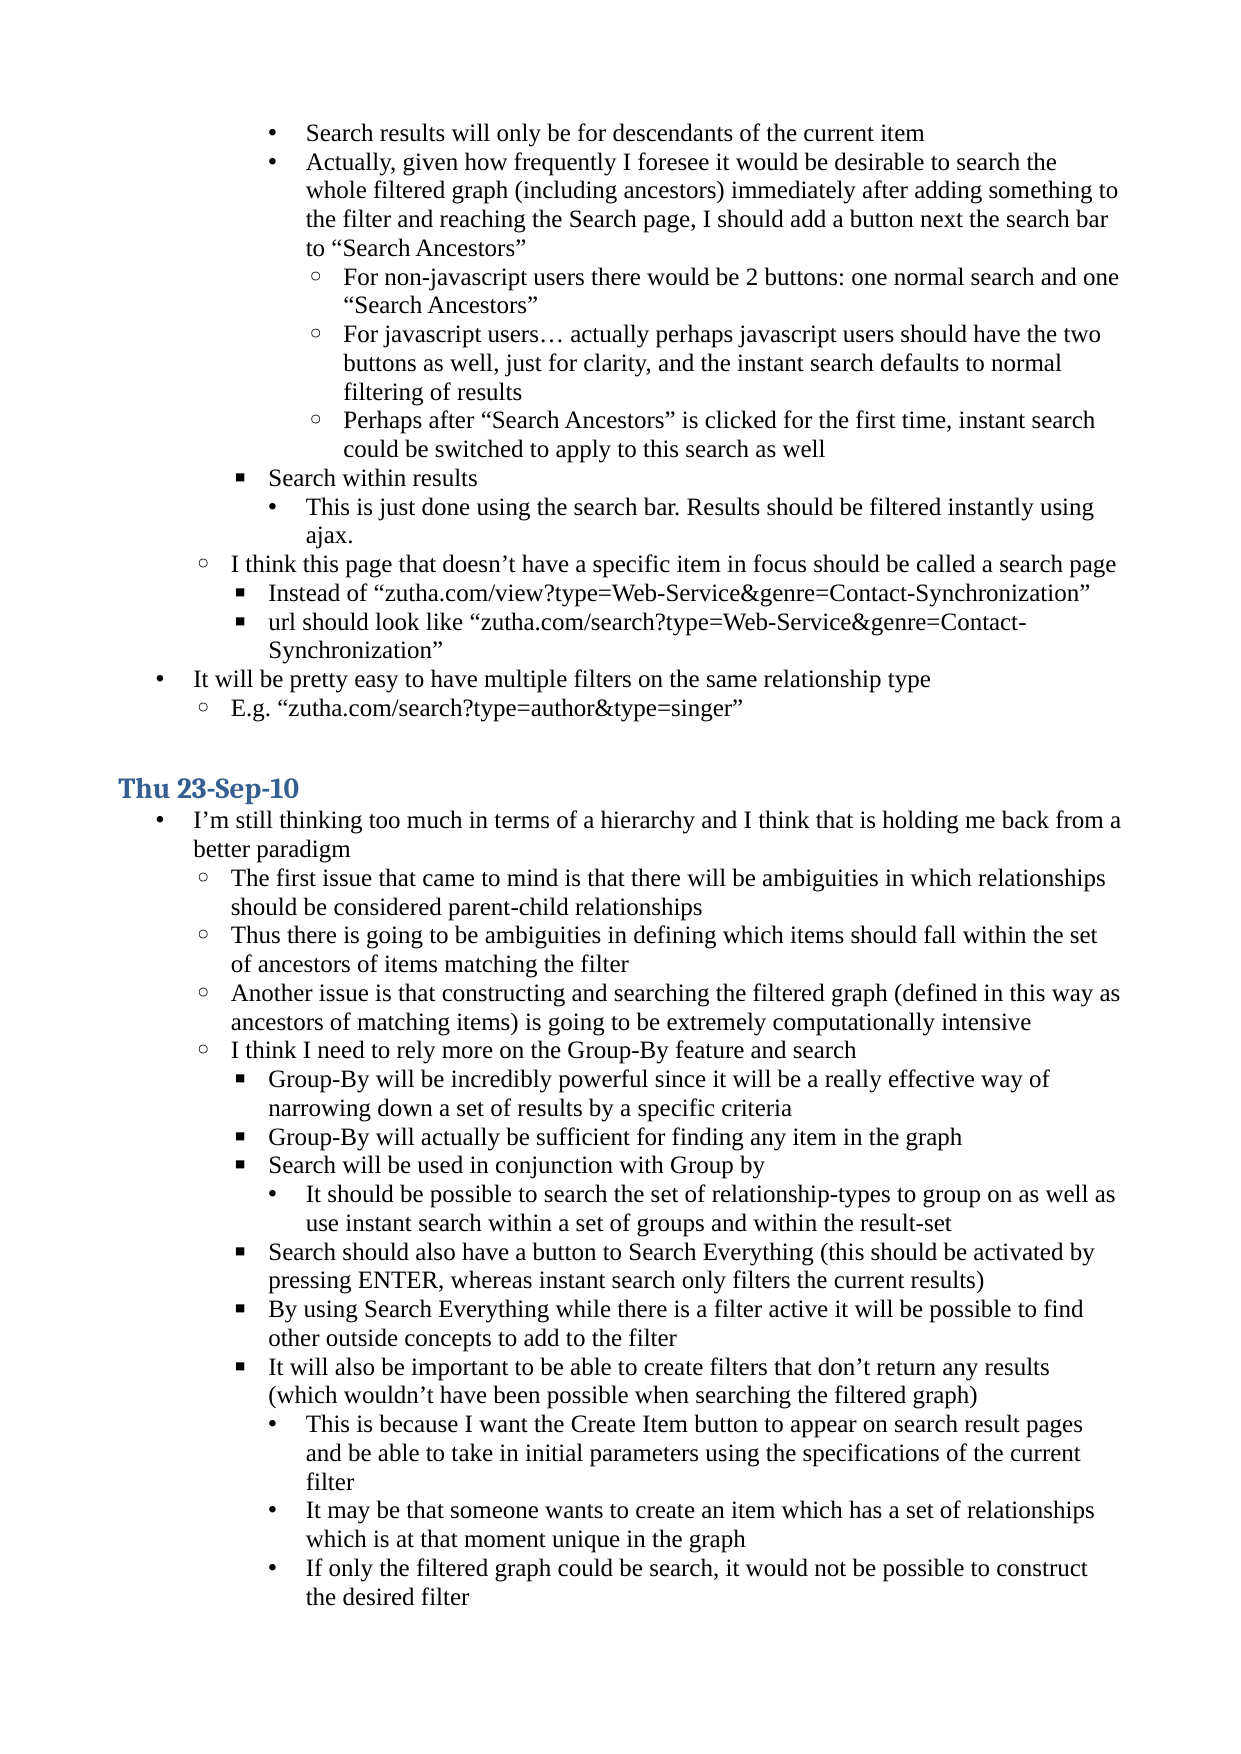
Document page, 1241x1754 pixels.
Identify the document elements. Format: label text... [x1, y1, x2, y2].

list For non-javascript users there would be 2 buttons: one normal search and one “Search Ancestors” [306, 262, 1122, 319]
list This is because I want the Create Item button to appear on search result pages and be able to take in initial parameters using the specifications of the current filter [268, 1409, 1122, 1495]
list I think this page that doesn’t have a specific item in focus should be called a search page [193, 549, 1122, 578]
list Group-By will actually be sufficient for finding any item in the graph [231, 1122, 1122, 1150]
list Thus there is going to be ambiguities in defining which items should fall within the set of ancestors of items matching the filter [193, 920, 1122, 978]
list For javascript users… actually perhaps javascript users should have the two buttons as well, just for clarity, and the instant search defaults to normal filtering of results [306, 319, 1122, 406]
list The first issue that came to mind is that there will be ambiguities in which relationships should be considered parent-child relationships [193, 863, 1122, 920]
list I think I need to rely more on the Group-By feature and search [193, 1035, 1122, 1064]
list It may be that someone wants to create an item which has a set of relationships which is at that moment unique in the graph [268, 1495, 1122, 1553]
list E.g. “zutha.com/search?type=author&type=singer” [193, 693, 1122, 722]
list It will also be important to be able to create filters that don’t return any results (which wouldn’t have been possible when searching the filtered graph) [231, 1352, 1122, 1409]
list Search should also have a button to Search Everything (this should be activated by pressing ENTER, whereas instant search only filters the current results) [231, 1237, 1122, 1294]
list Actually, given how frequently I foresee it would be desirable to search the whole filtered graph (including ancestors) immediately after adding something to the filter and reaching the Search page, I should add a button next the search bar to “Search Ancestors” [268, 147, 1122, 262]
list By using Search Everything while there is a filter active it will be possible to find other outside concepts to add to the filter [231, 1294, 1122, 1352]
list Group-By will be incredibly powerful since it will be a really effective way of narrowing down a set of results by a specific criteria [231, 1064, 1122, 1122]
subtitle Thu 23-Sep-10 [118, 772, 1122, 805]
list Instead of “zutha.com/view?type=Web-Service&genre=Contact-Synchronization” [231, 578, 1122, 607]
list If only the filtered graph could be search, it would not be possible to construct the desired filter [268, 1553, 1122, 1610]
list It will be pretty easy to have multiple filters on the same relationship type [156, 664, 1122, 693]
list It should be possible to search the set of relationship-types to group on as well as use instant search within a set of groups and within the result-set [268, 1179, 1122, 1237]
list Search within results [231, 463, 1122, 492]
list Perhaps after “Search Ancestors” is clicked for the first time, instant search could be switched to apply to this search as well [306, 406, 1122, 463]
list I’m still thinking too much in terms of a hierarchy and I think that is holding me back from a better paradigm [156, 805, 1122, 863]
list This is just done using the search bar. Results should be filtered instantly using ajax. [268, 492, 1122, 549]
list Search results will only be for descendants of the current item [268, 118, 1122, 147]
list Another issue is that constructing and searching the filtered graph (defined in this way as ancestors of matching items) is going to be extremely computationally intensive [193, 978, 1122, 1035]
list url should look like “zutha.com/search?type=Web-Service&genre=Contact-Synchronization” [231, 607, 1122, 664]
list Search will be used in conjunction with Group by [231, 1150, 1122, 1179]
